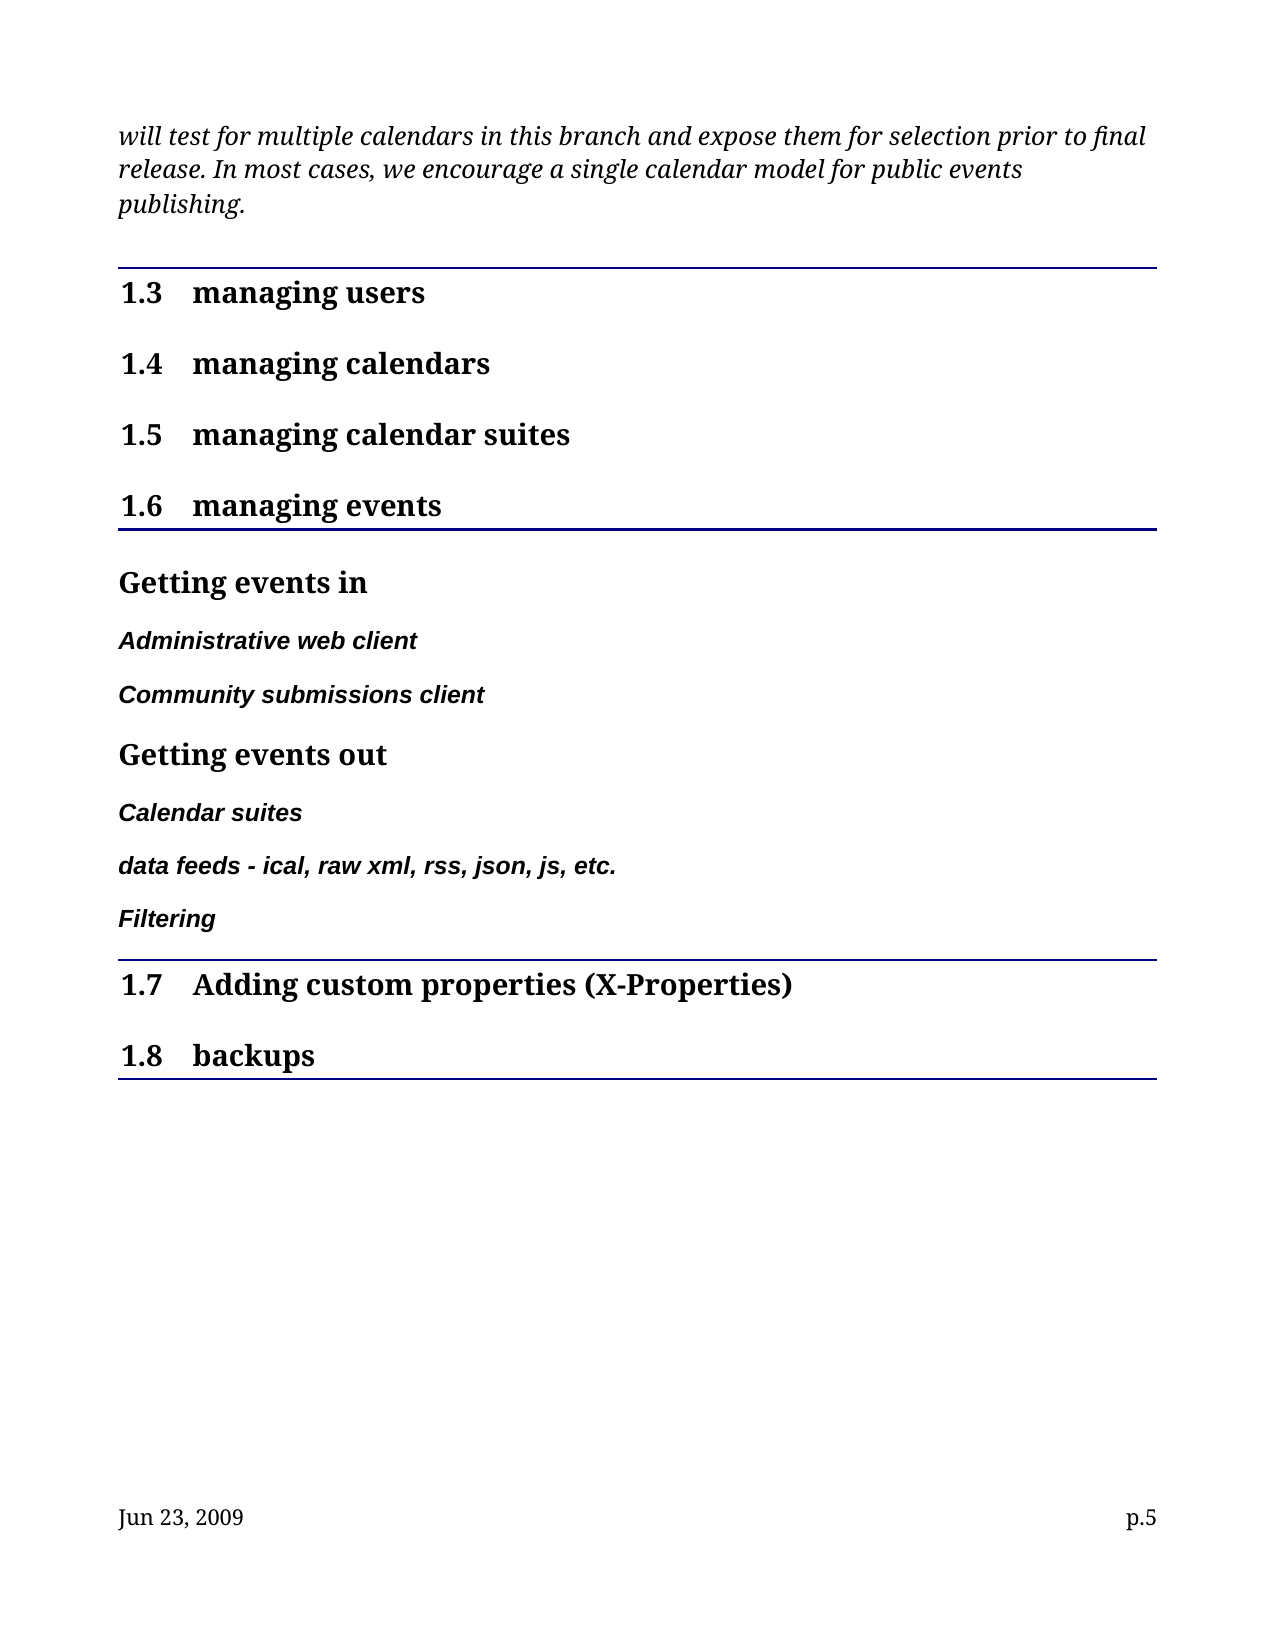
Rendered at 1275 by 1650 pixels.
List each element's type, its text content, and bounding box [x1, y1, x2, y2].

subtitle managing users [118, 269, 1157, 312]
text will test for multiple calendars in this branch and expose them for selection prior to final release. In most cases, we encourage a single calendar model for public events publishing. [118, 118, 1157, 220]
subtitle Community submissions client [118, 681, 1157, 708]
subtitle Adding custom properties (X-Properties) [118, 961, 1157, 1003]
subtitle Filtering [118, 905, 1157, 933]
subtitle Getting events in [118, 562, 1157, 602]
subtitle managing calendars [118, 338, 1157, 383]
subtitle Getting events out [118, 734, 1157, 773]
subtitle Administrative web client [118, 627, 1157, 655]
subtitle data feeds - ical, raw xml, rss, json, js, etc. [118, 852, 1157, 880]
subtitle backups [118, 1030, 1157, 1078]
subtitle managing events [118, 481, 1157, 528]
subtitle managing calendar suites [118, 409, 1157, 454]
subtitle Calendar suites [118, 799, 1157, 827]
